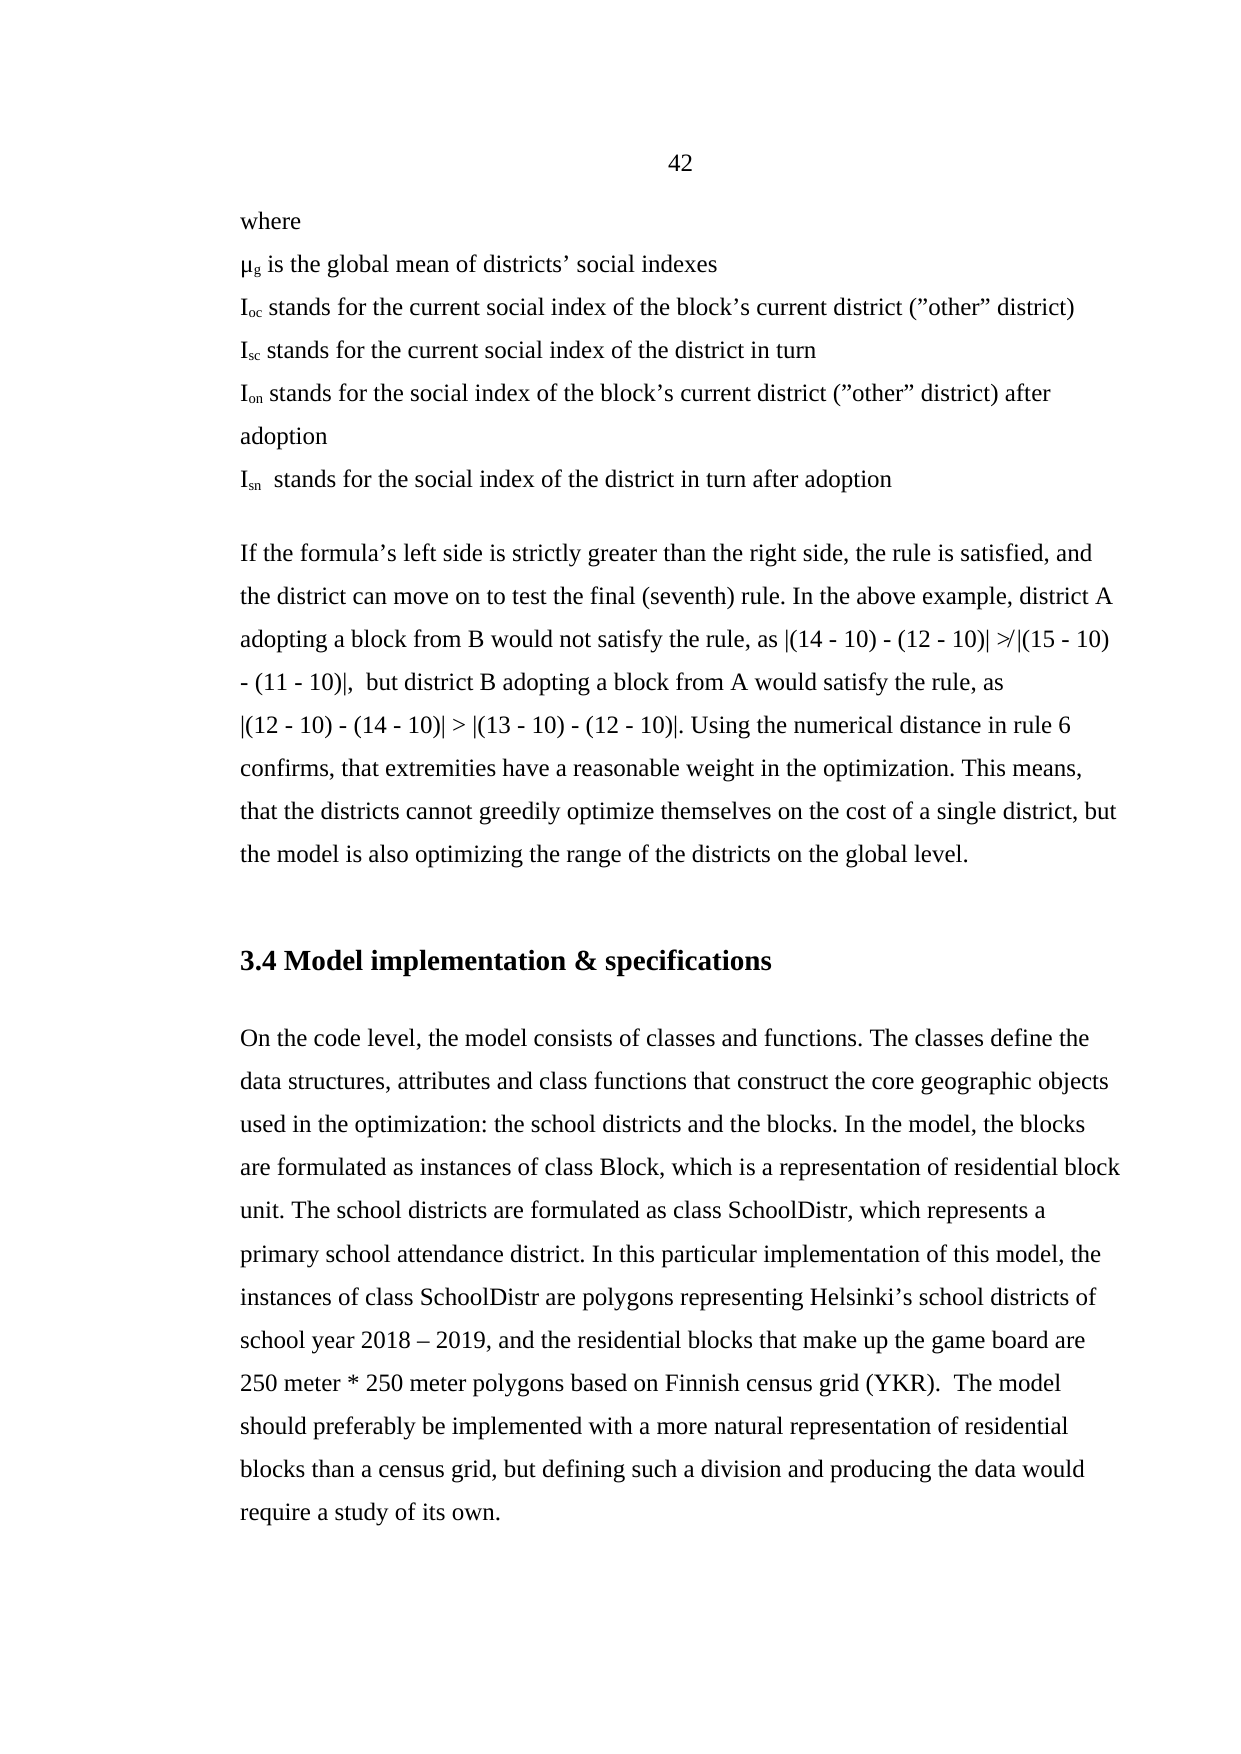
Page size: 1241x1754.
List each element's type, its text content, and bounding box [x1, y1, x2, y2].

text where μg is the global mean of districts’ social indexes Ioc stands for the current social index of the block’s current district (”other” district) Isc stands for the current social index of the district in turn Ion stands for the social index of the block’s current district (”other” district) after adoption Isn stands for the social index of the district in turn after adoption [240, 206, 1121, 493]
text If the formula’s left side is strictly greater than the right side, the rule is satisfied, and the district can move on to test the final (seventh) rule. In the above example, district A adopting a block from B would not satisfy the rule, as |(14 - 10) - (12 - 10)| ≯ |(15 - 10) - (11 - 10)|, but district B adopting a block from A would satisfy the rule, as |(12 - 10) - (14 - 10)| > |(13 - 10) - (12 - 10)|. Using the numerical distance in rule 6 confirms, that extremities have a reasonable weight in the optimization. This means, that the districts cannot greedily optimize themselves on the cost of a single district, but the model is also optimizing the range of the districts on the global level. [240, 538, 1121, 868]
text On the code level, the model consists of classes and functions. The classes define the data structures, attributes and class functions that construct the core geographic objects used in the optimization: the school districts and the blocks. In the model, the blocks are formulated as instances of class Block, which is a representation of residential block unit. The school districts are formulated as class SchoolDistr, which represents a primary school attendance district. In this particular implementation of this model, the instances of class SchoolDistr are polygons representing Helsinki’s school districts of school year 2018 – 2019, and the residential blocks that make up the game board are 250 meter * 250 meter polygons based on Finnish census grid (YKR). The model should preferably be implemented with a more natural representation of residential blocks than a census grid, but defining such a division and producing the data would require a study of its own. [240, 1023, 1121, 1526]
subtitle 3.4 Model implementation & specifications [240, 943, 1121, 976]
